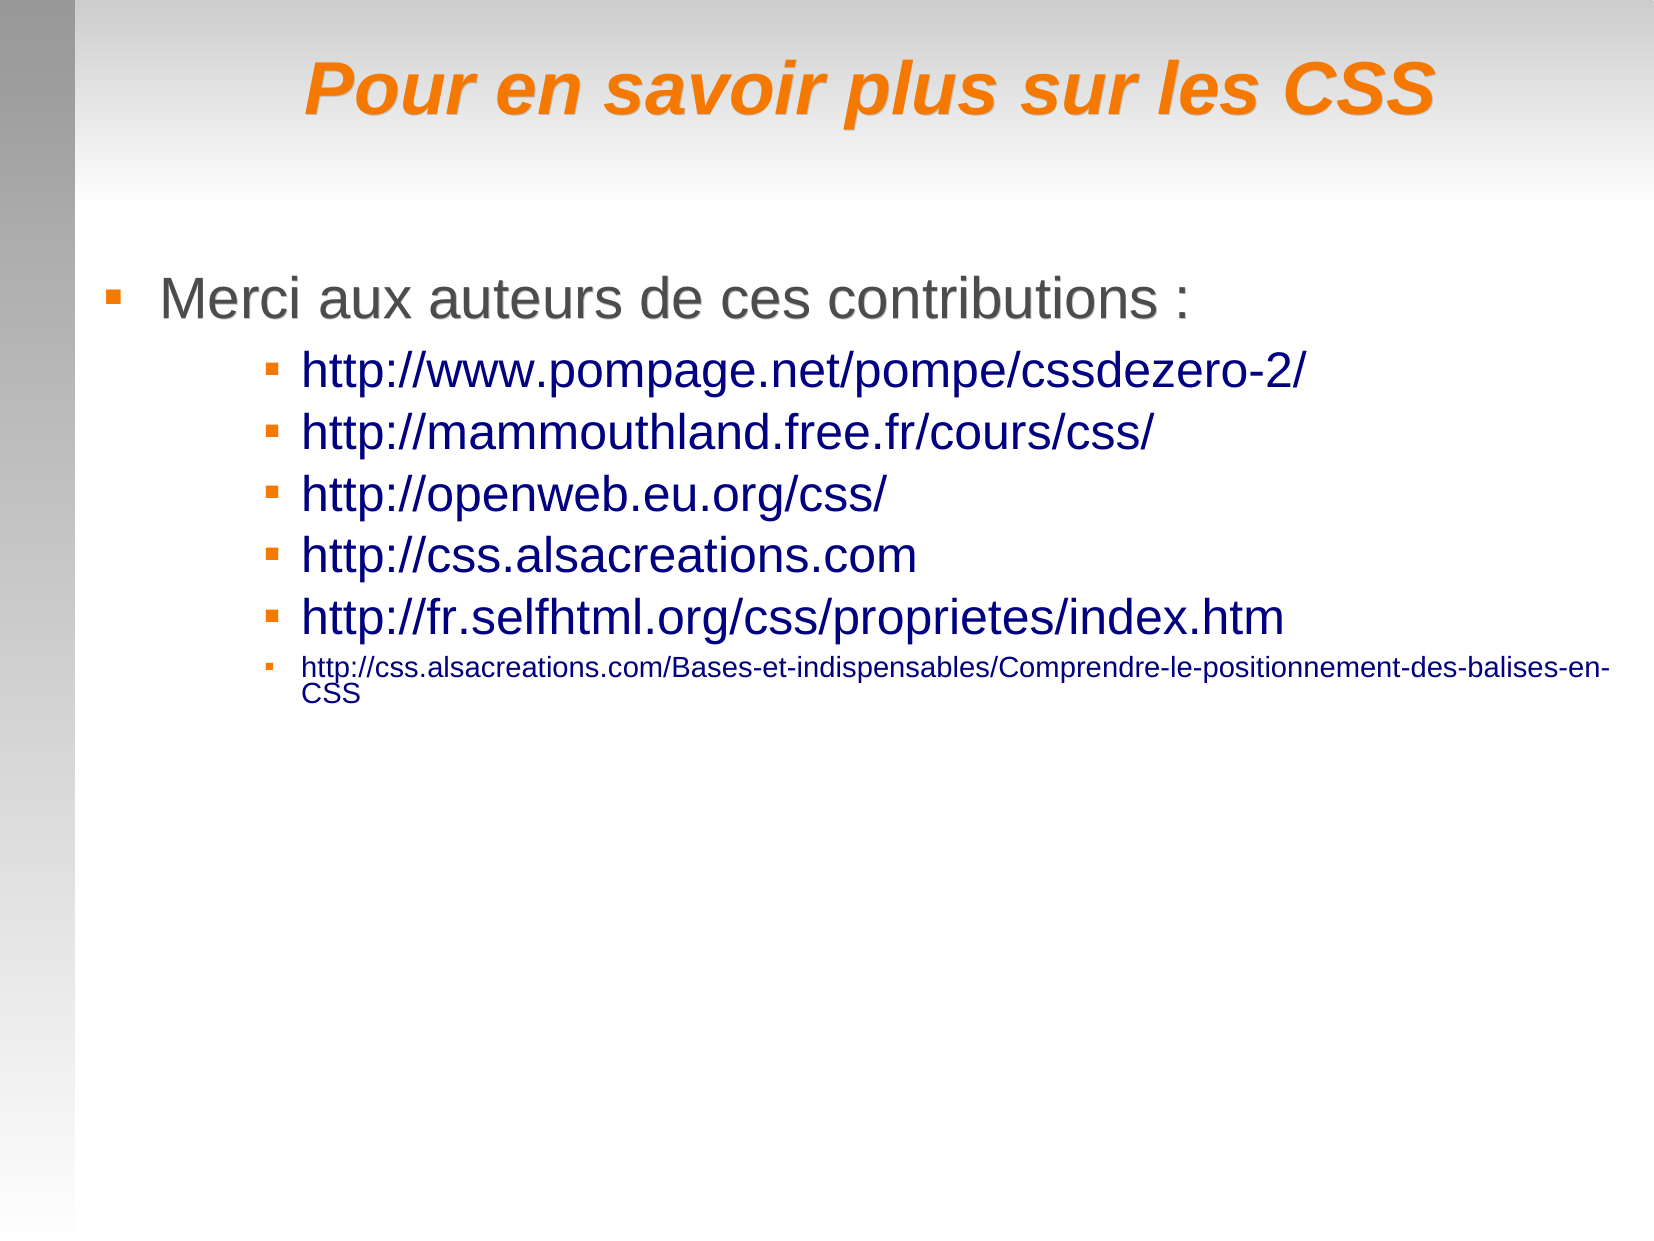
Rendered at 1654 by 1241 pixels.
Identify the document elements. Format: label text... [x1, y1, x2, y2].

title Pour en savoir plus sur les CSS [88, 0, 1654, 178]
list Merci aux auteurs de ces contributions : http://www.pompage.net/pompe/cssdezero-2/ http://mammouthland.free.fr/cours/css/ http://openweb.eu.org/css/ http://css.alsacreations.com http://fr.selfhtml.org/css/proprietes/index.htm http://css.alsacreations.com/Bases-et-indispensables/Comprendre-le-positionnement-des-balises-en-CSS [88, 265, 1625, 1226]
